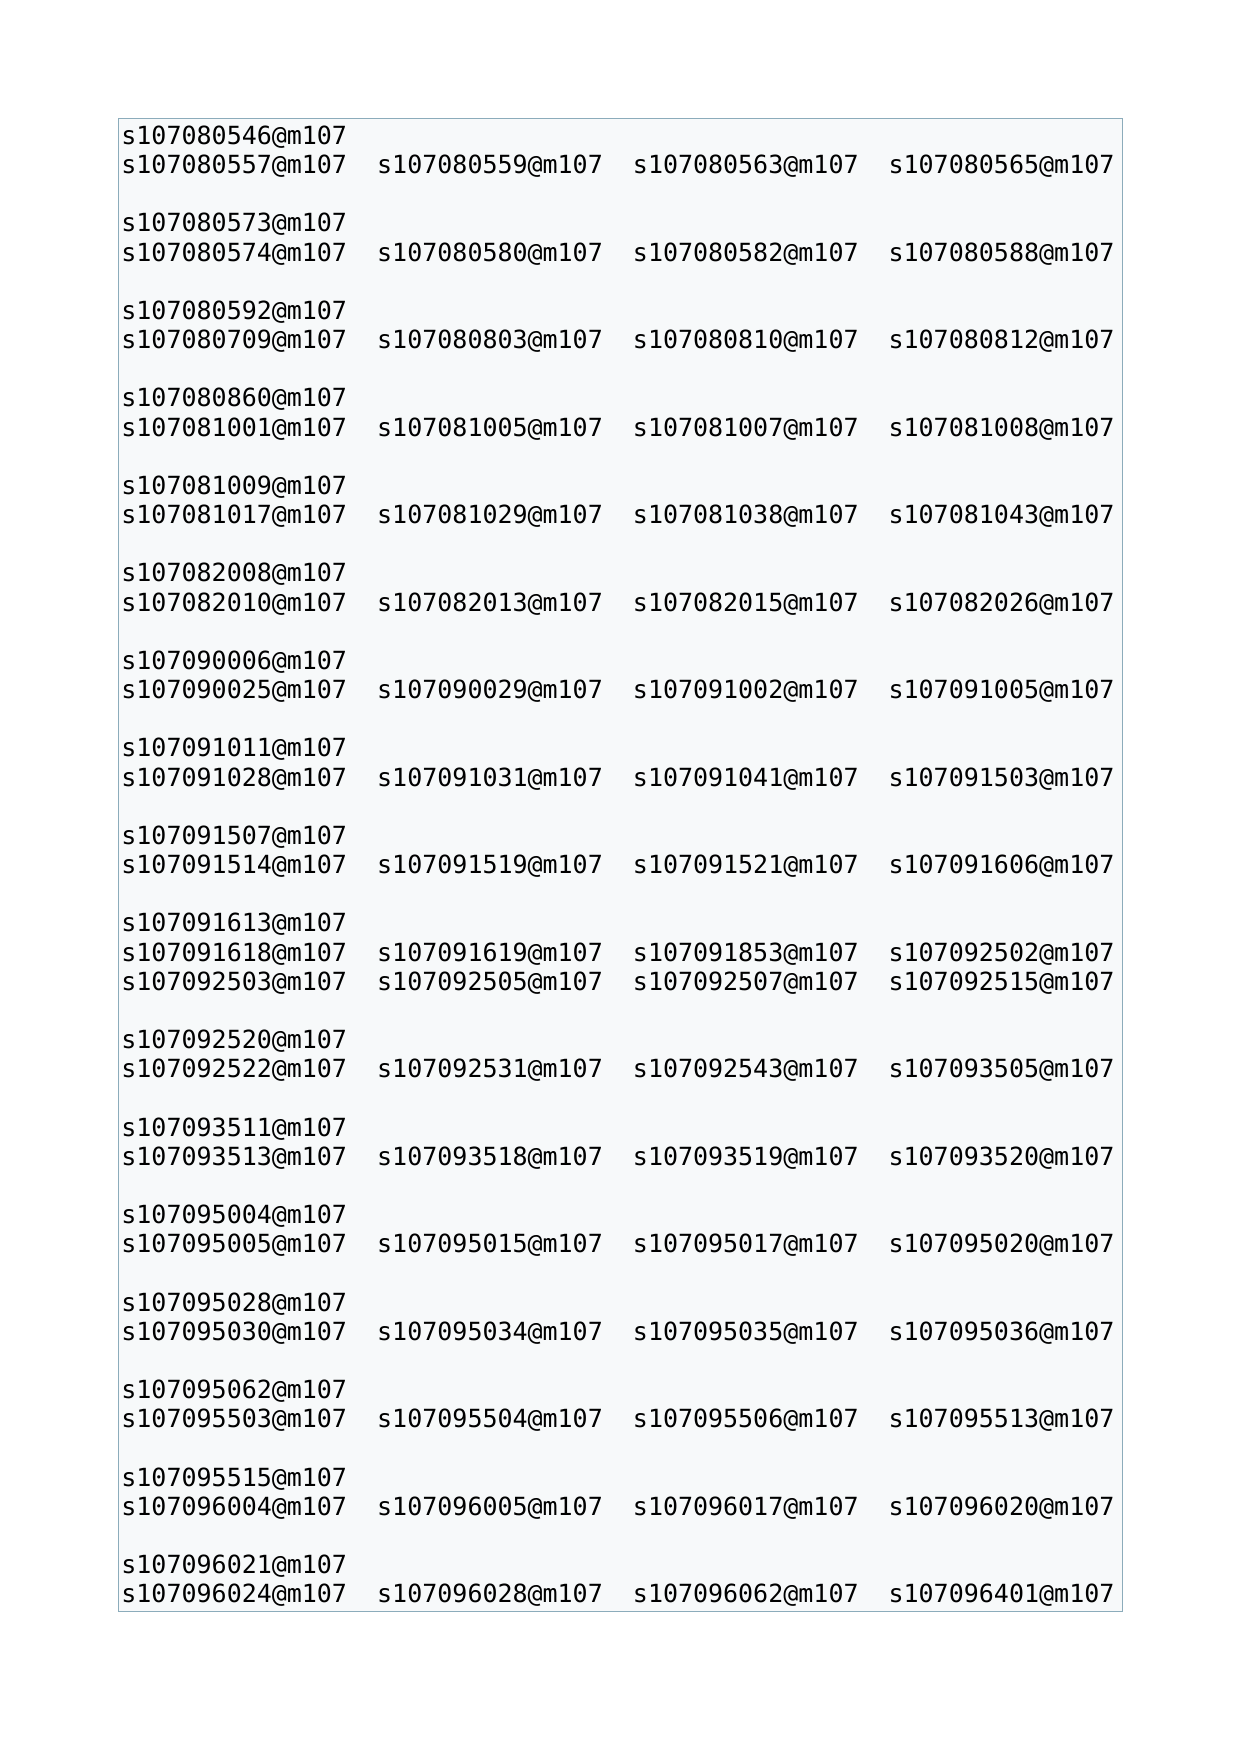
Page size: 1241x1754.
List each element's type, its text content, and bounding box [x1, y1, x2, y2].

text s107080546@m107 s107080557@m107 s107080559@m107 s107080563@m107 s107080565@m107 s107080573@m107 s107080574@m107 s107080580@m107 s107080582@m107 s107080588@m107 s107080592@m107 s107080709@m107 s107080803@m107 s107080810@m107 s107080812@m107 s107080860@m107 s107081001@m107 s107081005@m107 s107081007@m107 s107081008@m107 s107081009@m107 s107081017@m107 s107081029@m107 s107081038@m107 s107081043@m107 s107082008@m107 s107082010@m107 s107082013@m107 s107082015@m107 s107082026@m107 s107090006@m107 s107090025@m107 s107090029@m107 s107091002@m107 s107091005@m107 s107091011@m107 s107091028@m107 s107091031@m107 s107091041@m107 s107091503@m107 s107091507@m107 s107091514@m107 s107091519@m107 s107091521@m107 s107091606@m107 s107091613@m107 s107091618@m107 s107091619@m107 s107091853@m107 s107092502@m107 s107092503@m107 s107092505@m107 s107092507@m107 s107092515@m107 s107092520@m107 s107092522@m107 s107092531@m107 s107092543@m107 s107093505@m107 s107093511@m107 s107093513@m107 s107093518@m107 s107093519@m107 s107093520@m107 s107095004@m107 s107095005@m107 s107095015@m107 s107095017@m107 s107095020@m107 s107095028@m107 s107095030@m107 s107095034@m107 s107095035@m107 s107095036@m107 s107095062@m107 s107095503@m107 s107095504@m107 s107095506@m107 s107095513@m107 s107095515@m107 s107096004@m107 s107096005@m107 s107096017@m107 s107096020@m107 s107096021@m107 s107096024@m107 s107096028@m107 s107096062@m107 s107096401@m107 [119, 119, 1122, 1611]
